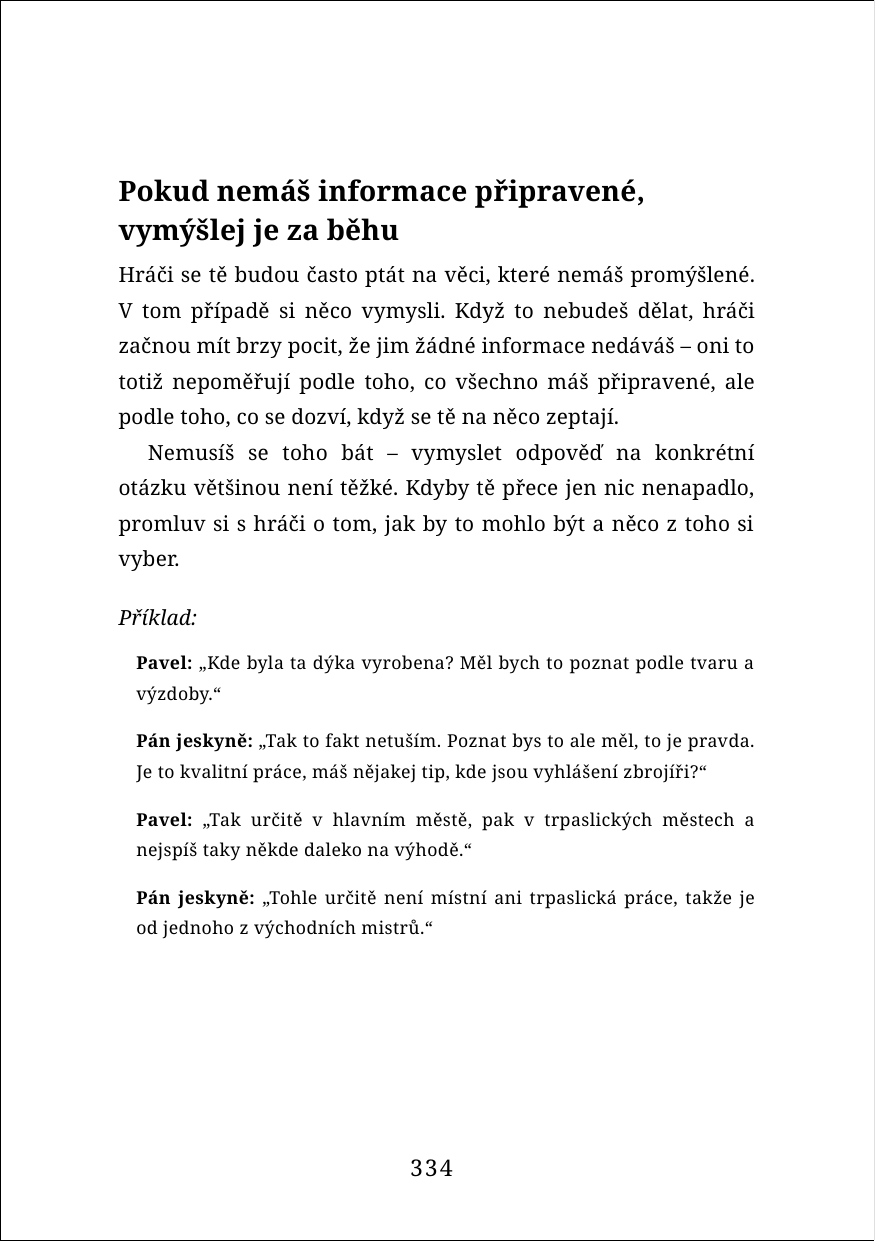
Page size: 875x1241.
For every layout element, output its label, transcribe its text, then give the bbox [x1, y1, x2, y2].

text Pán jeskyně: „Tak to fakt netuším. Poznat bys to ale měl, to je pravda. Je to kvalitní práce, máš nějakej tip, kde jsou vyhlášení zbrojíři?“ [136, 729, 756, 783]
text Pán jeskyně: „Tohle určitě není místní ani trpaslická práce, takže je od jednoho z východních mistrů.“ [136, 885, 756, 939]
text Příklad: [118, 603, 756, 632]
text Pavel: „Kde byla ta dýka vyrobena? Měl bych to poznat podle tvaru a výzdoby.“ [136, 651, 756, 705]
text Pavel: „Tak určitě v hlavním městě, pak v trpaslických městech a nejspíš taky někde daleko na výhodě.“ [136, 807, 756, 861]
text Hráči se tě budou často ptát na věci, které nemáš promýšlené. V tom případě si něco vymysli. Když to nebudeš dělat, hráči začnou mít brzy pocit, že jim žádné informace nedáváš – oni to totiž nepoměřují podle toho, co všechno máš připravené, ale podle toho, co se dozví, když se tě na něco zeptají. Nemusíš se toho bát – vymyslet odpověď na konkrétní otázku většinou není těžké. Kdyby tě přece jen nic nenapadlo, promluv si s hráči o tom, jak by to mohlo být a něco z toho si vyber. [118, 260, 756, 573]
subtitle Pokud nemáš informace připravené, vymýšlej je za běhu [118, 172, 756, 248]
